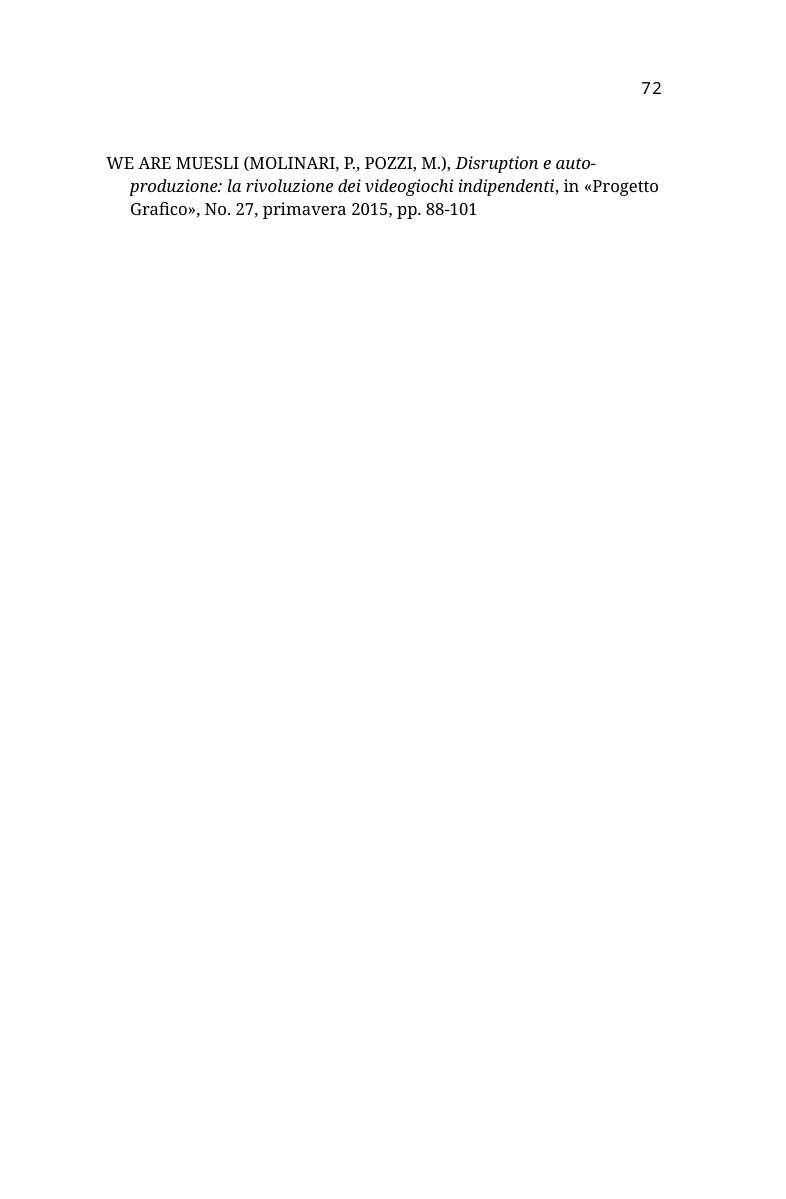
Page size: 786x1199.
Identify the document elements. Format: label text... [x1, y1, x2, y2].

text WE ARE MUESLI (MOLINARI, P., POZZI, M.), Disruption e auto-produzione: la rivoluzione dei videogiochi indipendenti, in «Progetto Grafico», No. 27, primavera 2015, pp. 88-101 [106, 152, 661, 220]
